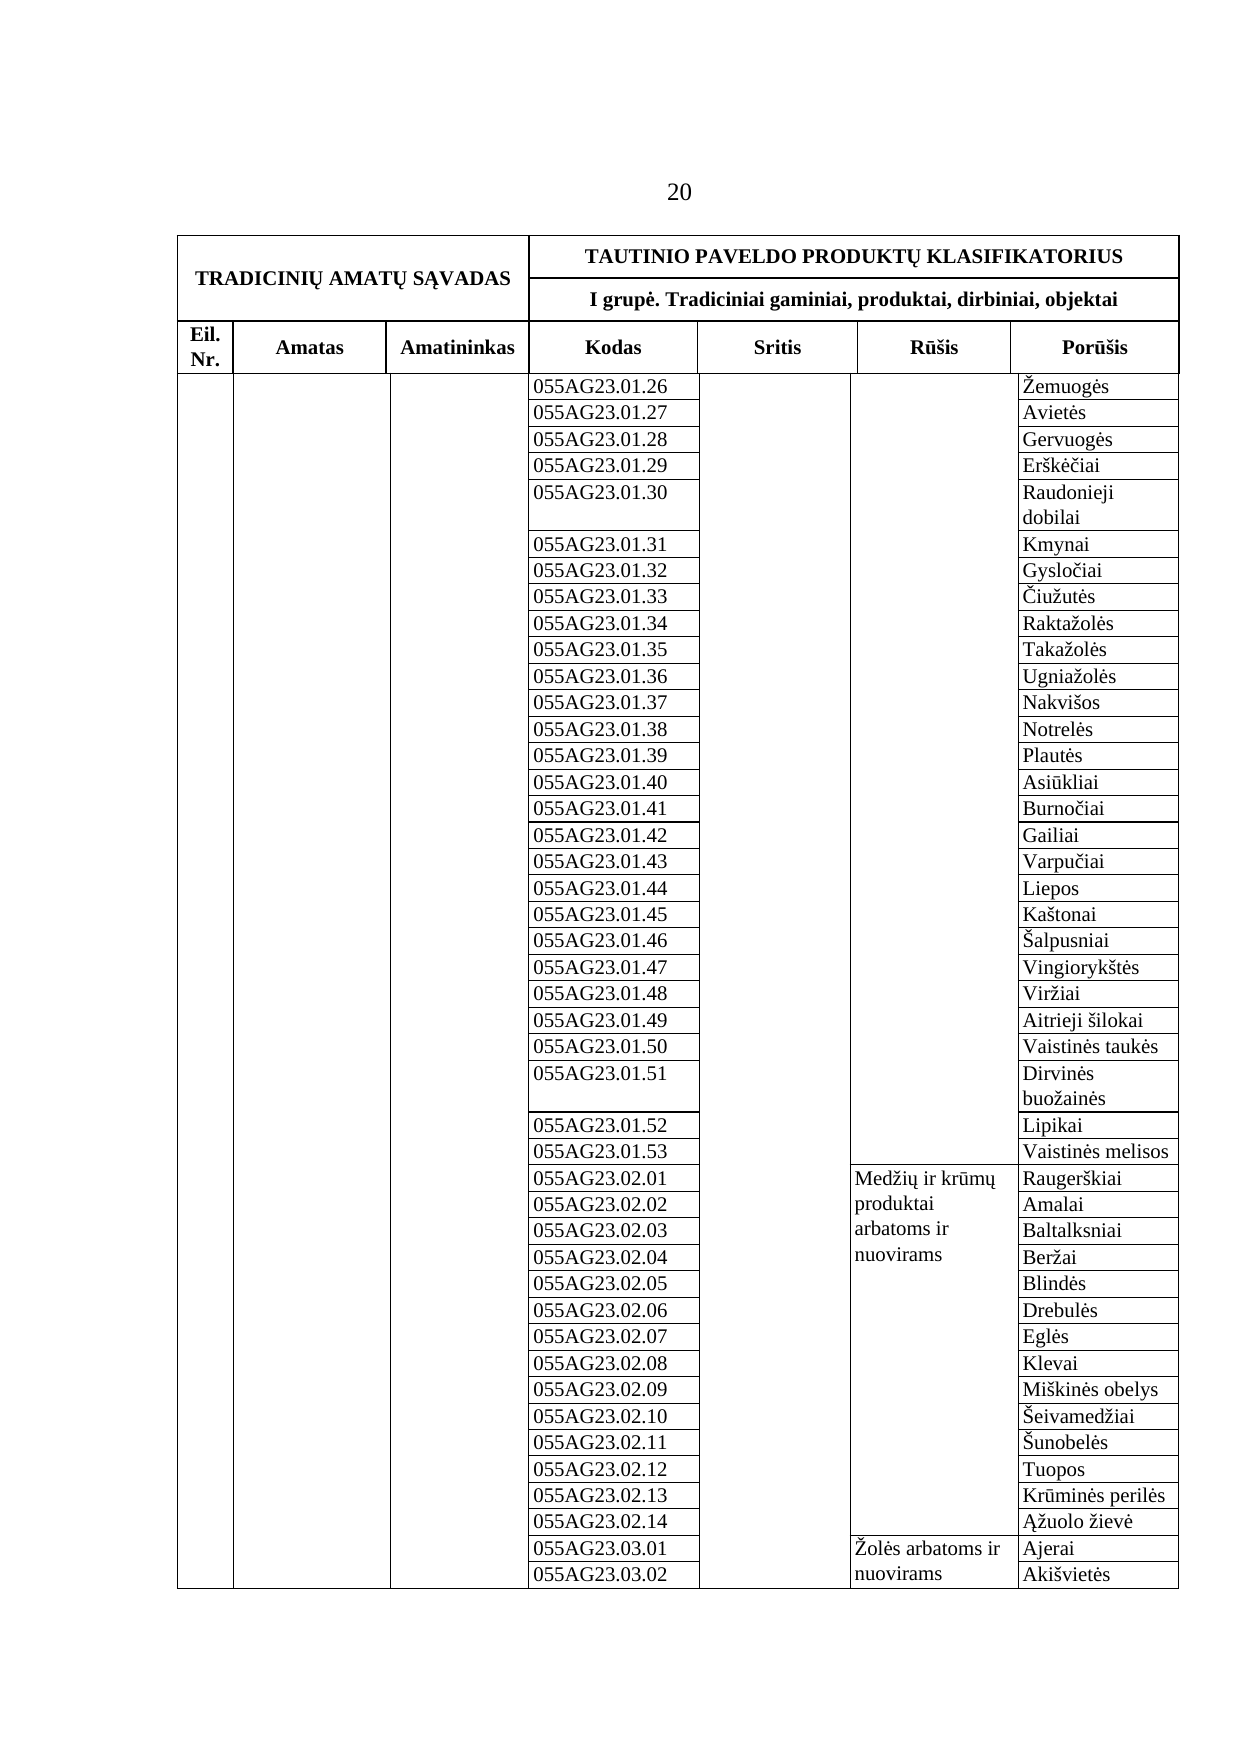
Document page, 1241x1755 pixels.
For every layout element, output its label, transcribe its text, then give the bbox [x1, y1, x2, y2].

table_cell Amalai [1019, 1192, 1178, 1217]
table_cell 055AG23.01.35 [529, 637, 699, 663]
table_cell Akišvietės [1019, 1562, 1178, 1588]
table_cell 055AG23.01.44 [529, 875, 699, 901]
table_cell Blindės [1019, 1271, 1178, 1297]
table_cell Kaštonai [1019, 902, 1178, 927]
table_cell Čiužutės [1019, 584, 1178, 610]
table_cell 055AG23.01.38 [529, 717, 699, 742]
table_cell Erškėčiai [1019, 453, 1178, 478]
table_cell Šeivamedžiai [1019, 1404, 1178, 1429]
table_cell 055AG23.02.13 [529, 1483, 699, 1508]
table_cell Žolės arbatoms ir nuovirams [851, 1536, 1018, 1588]
table_cell 055AG23.02.02 [529, 1192, 699, 1217]
table_cell Sritis [698, 322, 857, 373]
table_cell Plautės [1019, 743, 1178, 768]
table_cell Tuopos [1019, 1456, 1178, 1482]
table_cell Raktažolės [1019, 611, 1178, 636]
table_cell Beržai [1019, 1245, 1178, 1270]
table_cell 055AG23.01.27 [529, 400, 699, 426]
table_cell Lipikai [1019, 1113, 1178, 1138]
table_cell Vingiorykštės [1019, 955, 1178, 980]
table_cell Ugniažolės [1019, 664, 1178, 689]
table_cell Liepos [1019, 875, 1178, 901]
table_cell Miškinės obelys [1019, 1377, 1178, 1402]
table_header TAUTINIO PAVELDO PRODUKTŲ KLASIFIKATORIUS [530, 236, 1178, 277]
table_cell 055AG23.01.48 [529, 981, 699, 1007]
table_cell 055AG23.01.53 [529, 1139, 699, 1164]
table_cell Asiūkliai [1019, 770, 1178, 795]
table_cell Šunobelės [1019, 1430, 1178, 1455]
table_cell 055AG23.01.47 [529, 955, 699, 980]
table_cell 055AG23.03.02 [529, 1562, 699, 1588]
table_cell Raudonieji dobilai [1019, 480, 1178, 530]
table_cell 055AG23.01.46 [529, 928, 699, 954]
table_cell [700, 374, 850, 1588]
table_cell 055AG23.02.09 [529, 1377, 699, 1402]
table_cell 055AG23.01.26 [529, 374, 699, 399]
table_cell Eil. Nr. [178, 322, 232, 373]
table_cell Porūšis [1011, 322, 1178, 373]
table_cell Kodas [530, 322, 697, 373]
table_cell 055AG23.01.50 [529, 1034, 699, 1059]
table_cell [178, 374, 233, 1588]
table_cell Medžių ir krūmų produktai arbatoms ir nuovirams [851, 1165, 1018, 1535]
table_cell Notrelės [1019, 717, 1178, 742]
table_cell 055AG23.01.45 [529, 902, 699, 927]
table_cell Gervuogės [1019, 427, 1178, 452]
table_cell 055AG23.01.28 [529, 427, 699, 452]
table_cell Baltalksniai [1019, 1218, 1178, 1244]
table_cell 055AG23.01.31 [529, 531, 699, 557]
table_header TRADICINIŲ AMATŲ SĄVADAS [178, 236, 528, 320]
table_cell Aitrieji šilokai [1019, 1008, 1178, 1033]
table_cell 055AG23.01.41 [529, 796, 699, 821]
table_cell 055AG23.02.08 [529, 1351, 699, 1376]
table_cell 055AG23.02.12 [529, 1456, 699, 1482]
table_cell 055AG23.01.51 [529, 1061, 699, 1111]
table_cell 055AG23.01.36 [529, 664, 699, 689]
table_cell 055AG23.02.05 [529, 1271, 699, 1297]
table_cell Drebulės [1019, 1298, 1178, 1323]
table_cell Gysločiai [1019, 558, 1178, 583]
table_cell 055AG23.01.30 [529, 480, 699, 530]
table_cell Burnočiai [1019, 796, 1178, 821]
table_cell Krūminės perilės [1019, 1483, 1178, 1508]
table_cell Šalpusniai [1019, 928, 1178, 954]
table_cell Vaistinės taukės [1019, 1034, 1178, 1059]
table_cell [851, 374, 1018, 1164]
table_cell Viržiai [1019, 981, 1178, 1007]
table_cell 055AG23.02.14 [529, 1509, 699, 1535]
table_cell Ajerai [1019, 1536, 1178, 1561]
table_cell 055AG23.02.10 [529, 1404, 699, 1429]
table_cell Nakvišos [1019, 690, 1178, 716]
table_cell 055AG23.01.52 [529, 1113, 699, 1138]
table_cell 055AG23.02.11 [529, 1430, 699, 1455]
table_cell Ąžuolo žievė [1019, 1509, 1178, 1535]
table_cell 055AG23.02.03 [529, 1218, 699, 1244]
table_cell [391, 374, 528, 1588]
table_cell 055AG23.01.32 [529, 558, 699, 583]
table_cell Vaistinės melisos [1019, 1139, 1178, 1164]
table_cell 055AG23.01.29 [529, 453, 699, 478]
table_cell 055AG23.01.43 [529, 849, 699, 874]
table_cell 055AG23.02.04 [529, 1245, 699, 1270]
table_cell Amatininkas [387, 322, 528, 373]
table_cell Eglės [1019, 1324, 1178, 1349]
table_cell Varpučiai [1019, 849, 1178, 874]
table_cell Takažolės [1019, 637, 1178, 663]
table_cell 055AG23.02.07 [529, 1324, 699, 1349]
table_cell Raugerškiai [1019, 1165, 1178, 1191]
table_cell 055AG23.01.39 [529, 743, 699, 768]
table_cell 055AG23.03.01 [529, 1536, 699, 1561]
table_cell Amatas [234, 322, 385, 373]
table_cell I grupė. Tradiciniai gaminiai, produktai, dirbiniai, objektai [530, 279, 1178, 320]
table_cell Dirvinės buožainės [1019, 1061, 1178, 1111]
table_cell 055AG23.01.37 [529, 690, 699, 716]
table_cell 055AG23.01.42 [529, 823, 699, 848]
table_cell Kmynai [1019, 531, 1178, 557]
table_cell 055AG23.01.40 [529, 770, 699, 795]
table_cell 055AG23.01.34 [529, 611, 699, 636]
table_cell Gailiai [1019, 823, 1178, 848]
table_cell [234, 374, 390, 1588]
table_cell 055AG23.01.49 [529, 1008, 699, 1033]
table_cell Avietės [1019, 400, 1178, 426]
table_cell Klevai [1019, 1351, 1178, 1376]
table_cell 055AG23.02.01 [529, 1165, 699, 1191]
table_cell Rūšis [858, 322, 1010, 373]
table_cell 055AG23.01.33 [529, 584, 699, 610]
table_cell 055AG23.02.06 [529, 1298, 699, 1323]
table_cell Žemuogės [1019, 374, 1178, 399]
